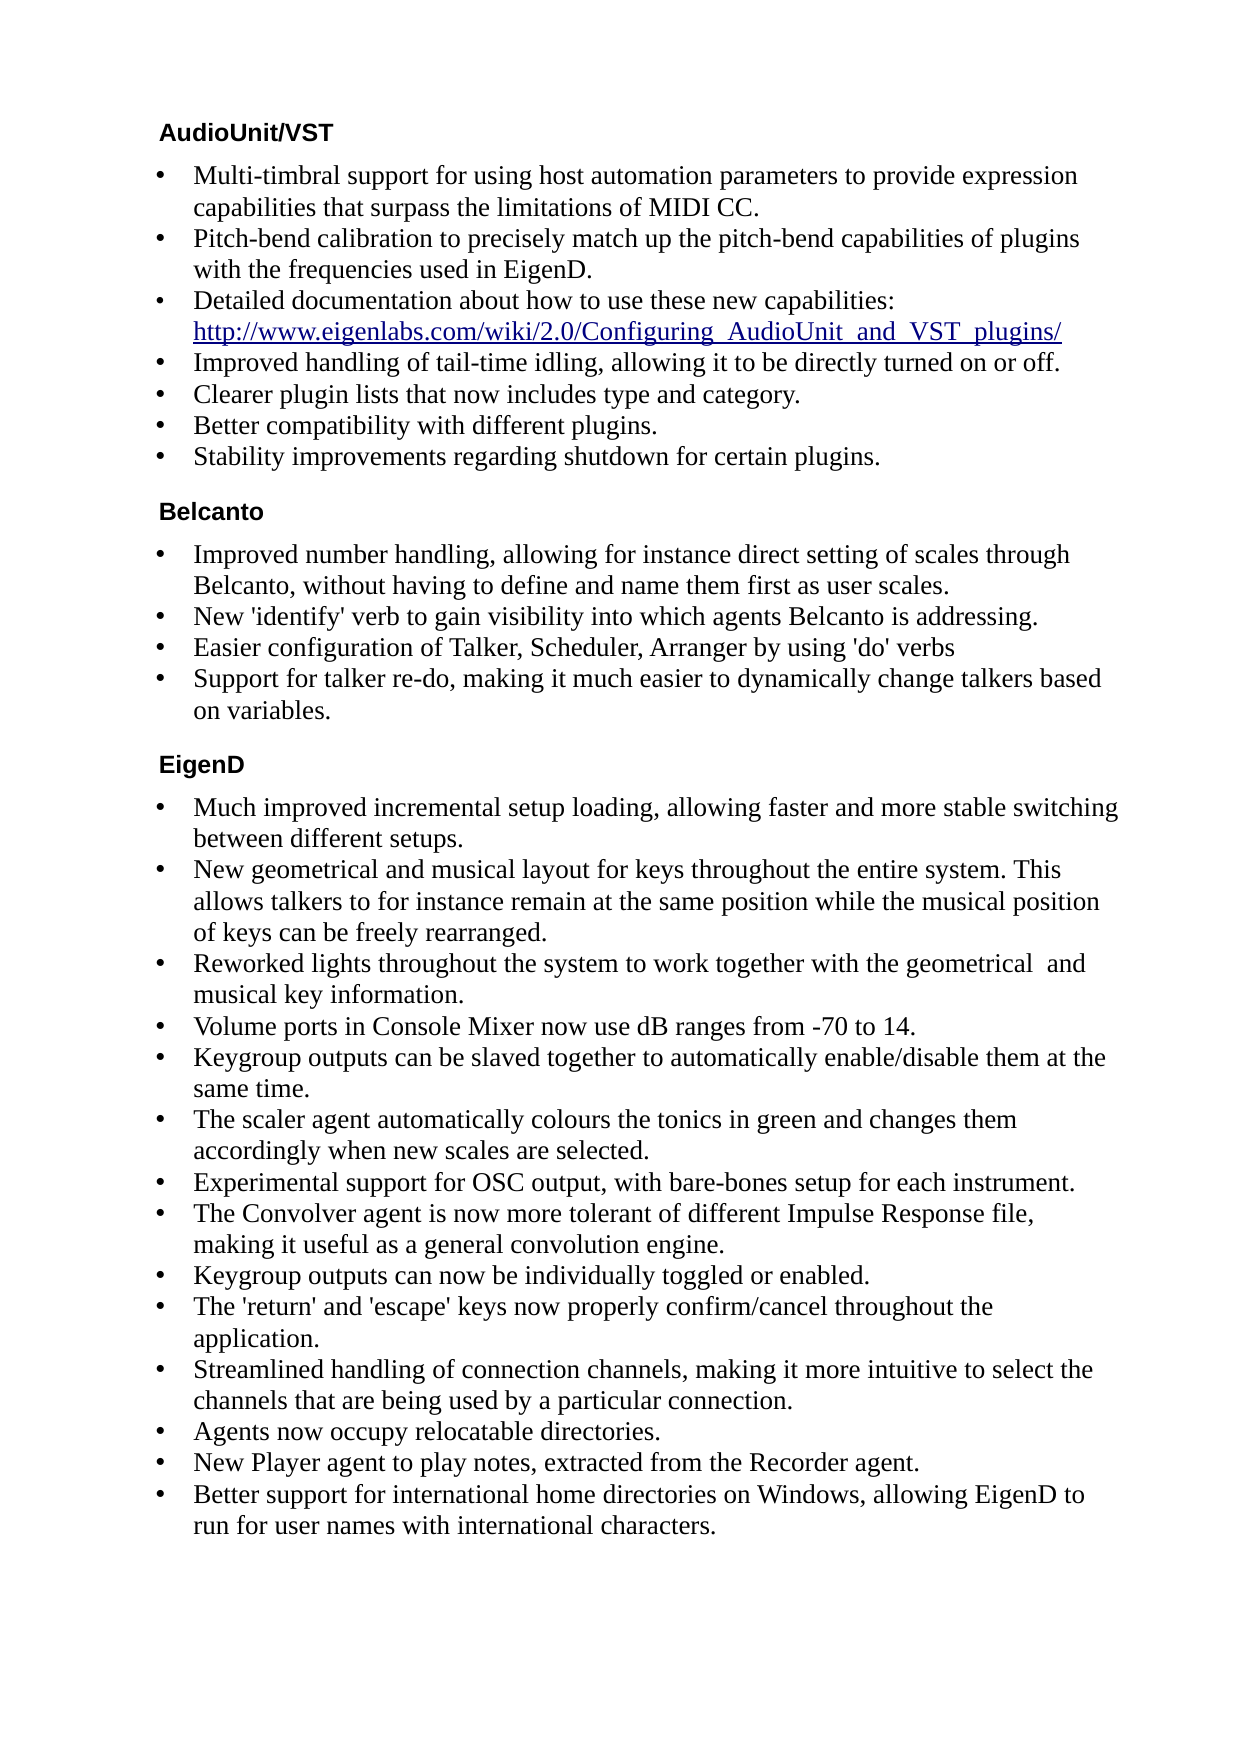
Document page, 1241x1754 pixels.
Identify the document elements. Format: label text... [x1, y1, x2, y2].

list Support for talker re-do, making it much easier to dynamically change talkers based on variables. [156, 663, 1122, 725]
list Better support for international home directories on Windows, allowing EigenD to run for user names with international characters. [156, 1478, 1122, 1540]
list Easier configuration of Talker, Scheduler, Arranger by using 'do' verbs [156, 631, 1122, 663]
list Streamlined handling of connection channels, making it more intuitive to select the channels that are being used by a particular connection. [156, 1353, 1122, 1415]
list Keygroup outputs can be slaved together to automatically enable/disable them at the same time. [156, 1041, 1122, 1103]
list Detailed documentation about how to use these new capabilities: http://www.eigenlabs.com/wiki/2.0/Configuring_AudioUnit_and_VST_plugins/ [156, 284, 1122, 346]
list Better compatibility with different plugins. [156, 409, 1122, 440]
subtitle EigenD [158, 750, 1122, 779]
list New 'identify' verb to gain visibility into which agents Belcanto is addressing. [156, 600, 1122, 631]
list The Convolver agent is now more tolerant of different Impulse Response file, making it useful as a general convolution engine. [156, 1197, 1122, 1259]
subtitle Belcanto [158, 496, 1122, 525]
list New Player agent to play notes, extracted from the Recorder agent. [156, 1447, 1122, 1478]
list Improved number handling, allowing for instance direct setting of scales through Belcanto, without having to define and name them first as user scales. [156, 538, 1122, 600]
subtitle AudioUnit/VST [158, 118, 1122, 147]
list Clearer plugin lists that now includes type and category. [156, 378, 1122, 409]
list Much improved incremental setup loading, allowing faster and more stable switching between different setups. [156, 791, 1122, 854]
list Reworked lights throughout the system to work together with the geometrical and musical key information. [156, 947, 1122, 1009]
list Improved handling of tail-time idling, allowing it to be directly turned on or off. [156, 346, 1122, 378]
list The 'return' and 'escape' keys now properly confirm/cancel throughout the application. [156, 1291, 1122, 1353]
list Agents now occupy relocatable directories. [156, 1415, 1122, 1447]
list Volume ports in Console Mixer now use dB ranges from -70 to 14. [156, 1009, 1122, 1041]
list Pitch-bend calibration to precisely match up the pitch-bend capabilities of plugins with the frequencies used in EigenD. [156, 222, 1122, 284]
list Multi-timbral support for using host automation parameters to provide expression capabilities that surpass the limitations of MIDI CC. [156, 159, 1122, 222]
list New geometrical and musical layout for keys throughout the entire system. This allows talkers to for instance remain at the same position while the musical position of keys can be freely rearranged. [156, 854, 1122, 947]
list The scaler agent automatically colours the tonics in green and changes them accordingly when new scales are selected. [156, 1103, 1122, 1166]
list Experimental support for OSC output, with bare-bones setup for each instrument. [156, 1166, 1122, 1197]
list Stability improvements regarding shutdown for certain plugins. [156, 440, 1122, 471]
list Keygroup outputs can now be individually toggled or enabled. [156, 1259, 1122, 1291]
